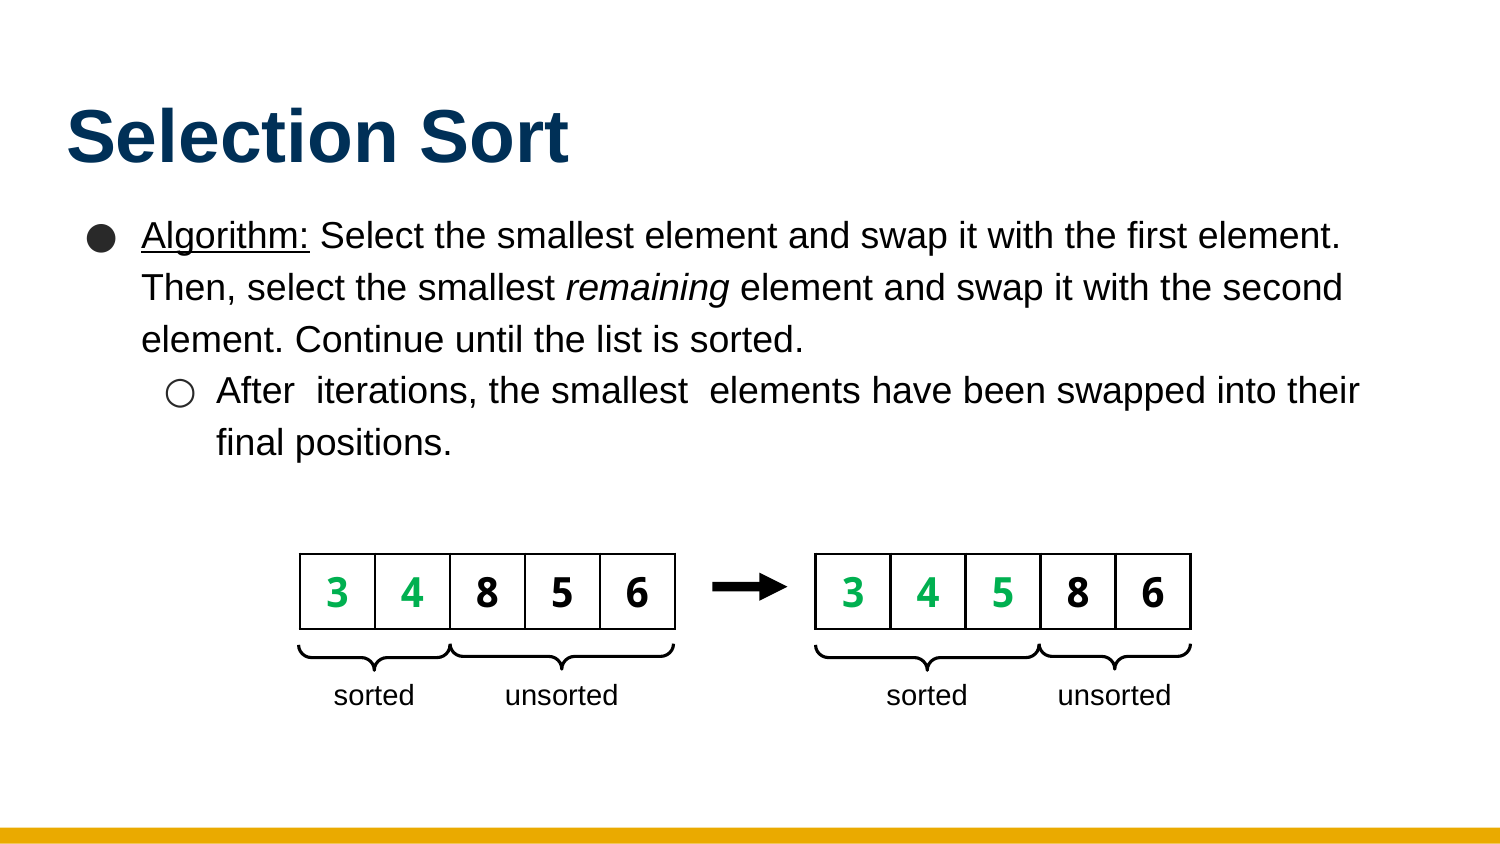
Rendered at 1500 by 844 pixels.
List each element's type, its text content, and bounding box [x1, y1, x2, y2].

table_header 3 [817, 555, 889, 628]
table_header 4 [892, 555, 964, 628]
title Selection Sort [51, 72, 750, 189]
table_header 8 [451, 555, 524, 628]
table_header 4 [376, 555, 449, 628]
table_header 8 [1042, 555, 1114, 628]
table_header 5 [967, 555, 1039, 628]
text_box sorted [815, 669, 1039, 719]
table_header 6 [601, 555, 674, 628]
table_header 5 [526, 555, 599, 628]
text_box unsorted [1039, 669, 1191, 719]
table_header 6 [1117, 555, 1189, 628]
text_box unsorted [450, 669, 674, 719]
text_box sorted [298, 669, 450, 719]
text_box Algorithm: Select the smallest element and swap it with the first element. Then, select the smallest remaining element and swap it with the second element. Continue until the list is sorted. After iterations, the smallest elements have been swapped into their final positions. [51, 189, 1449, 784]
table_header 3 [301, 555, 374, 628]
